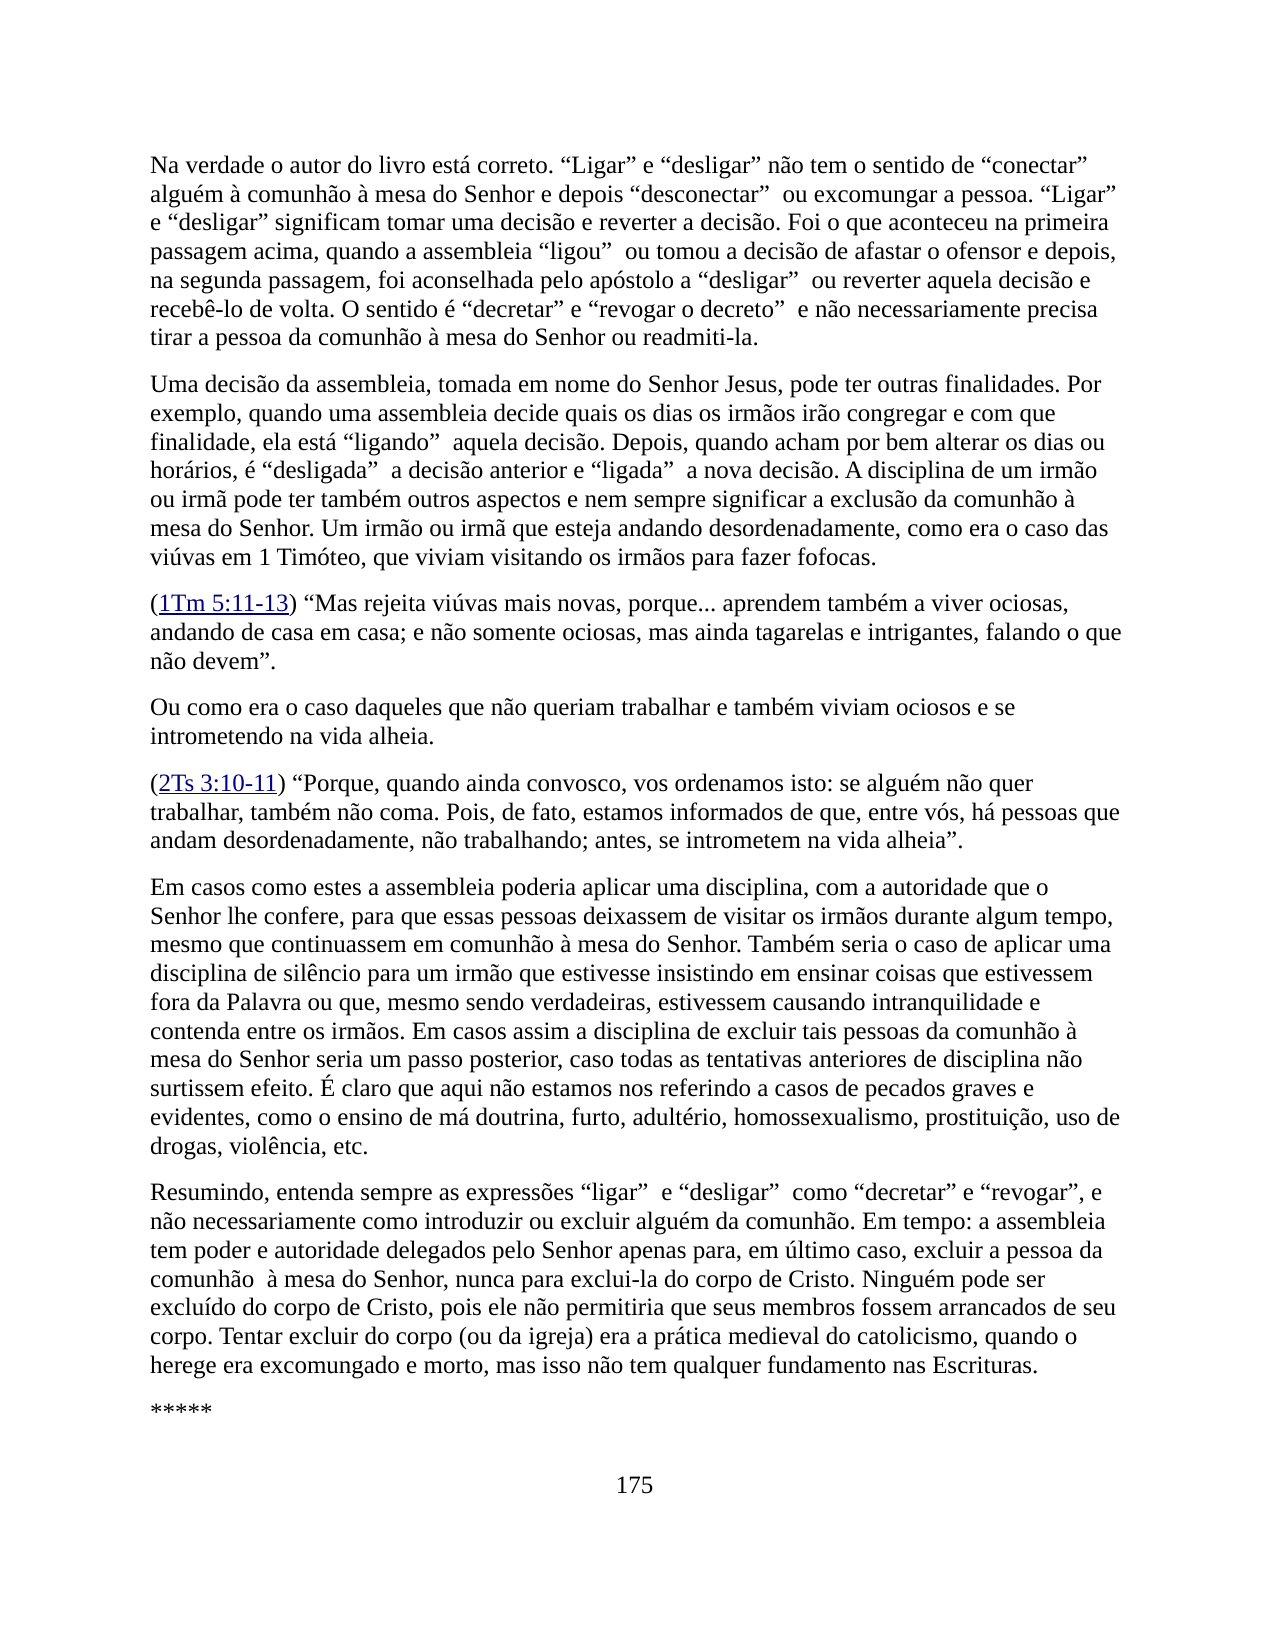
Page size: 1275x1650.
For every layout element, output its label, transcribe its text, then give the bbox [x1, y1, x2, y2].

text Resumindo, entenda sempre as expressões “ligar” e “desligar” como “decretar” e “revogar”, e não necessariamente como introduzir ou excluir alguém da comunhão. Em tempo: a assembleia tem poder e autoridade delegados pelo Senhor apenas para, em último caso, excluir a pessoa da comunhão à mesa do Senhor, nunca para exclui-la do corpo de Cristo. Ninguém pode ser excluído do corpo de Cristo, pois ele não permitiria que seus membros fossem arrancados de seu corpo. Tentar excluir do corpo (ou da igreja) era a prática medieval do catolicismo, quando o herege era excomungado e morto, mas isso não tem qualquer fundamento nas Escrituras. [150, 1177, 1125, 1379]
text (2Ts 3:10-11) “Porque, quando ainda convosco, vos ordenamos isto: se alguém não quer trabalhar, também não coma. Pois, de fato, estamos informados de que, entre vós, há pessoas que andam desordenadamente, não trabalhando; antes, se intrometem na vida alheia”. [150, 768, 1125, 854]
text ***** [150, 1397, 1125, 1425]
text (1Tm 5:11-13) “Mas rejeita viúvas mais novas, porque... aprendem também a viver ociosas, andando de casa em casa; e não somente ociosas, mas ainda tagarelas e intrigantes, falando o que não devem”. [150, 588, 1125, 674]
text Na verdade o autor do livro está correto. “Ligar” e “desligar” não tem o sentido de “conectar” alguém à comunhão à mesa do Senhor e depois “desconectar” ou excomungar a pessoa. “Ligar” e “desligar” significam tomar uma decisão e reverter a decisão. Foi o que aconteceu na primeira passagem acima, quando a assembleia “ligou” ou tomou a decisão de afastar o ofensor e depois, na segunda passagem, foi aconselhada pelo apóstolo a “desligar” ou reverter aquela decisão e recebê-lo de volta. O sentido é “decretar” e “revogar o decreto” e não necessariamente precisa tirar a pessoa da comunhão à mesa do Senhor ou readmiti-la. [150, 150, 1125, 351]
text Em casos como estes a assembleia poderia aplicar uma disciplina, com a autoridade que o Senhor lhe confere, para que essas pessoas deixassem de visitar os irmãos durante algum tempo, mesmo que continuassem em comunhão à mesa do Senhor. Também seria o caso de aplicar uma disciplina de silêncio para um irmão que estivesse insistindo em ensinar coisas que estivessem fora da Palavra ou que, mesmo sendo verdadeiras, estivessem causando intranquilidade e contenda entre os irmãos. Em casos assim a disciplina de excluir tais pessoas da comunhão à mesa do Senhor seria um passo posterior, caso todas as tentativas anteriores de disciplina não surtissem efeito. É claro que aqui não estamos nos referindo a casos de pecados graves e evidentes, como o ensino de má doutrina, furto, adultério, homossexualismo, prostituição, uso de drogas, violência, etc. [150, 872, 1125, 1159]
text Ou como era o caso daqueles que não queriam trabalhar e também viviam ociosos e se intrometendo na vida alheia. [150, 692, 1125, 750]
text Uma decisão da assembleia, tomada em nome do Senhor Jesus, pode ter outras finalidades. Por exemplo, quando uma assembleia decide quais os dias os irmãos irão congregar e com que finalidade, ela está “ligando” aquela decisão. Depois, quando acham por bem alterar os dias ou horários, é “desligada” a decisão anterior e “ligada” a nova decisão. A disciplina de um irmão ou irmã pode ter também outros aspectos e nem sempre significar a exclusão da comunhão à mesa do Senhor. Um irmão ou irmã que esteja andando desordenadamente, como era o caso das viúvas em 1 Timóteo, que viviam visitando os irmãos para fazer fofocas. [150, 369, 1125, 570]
